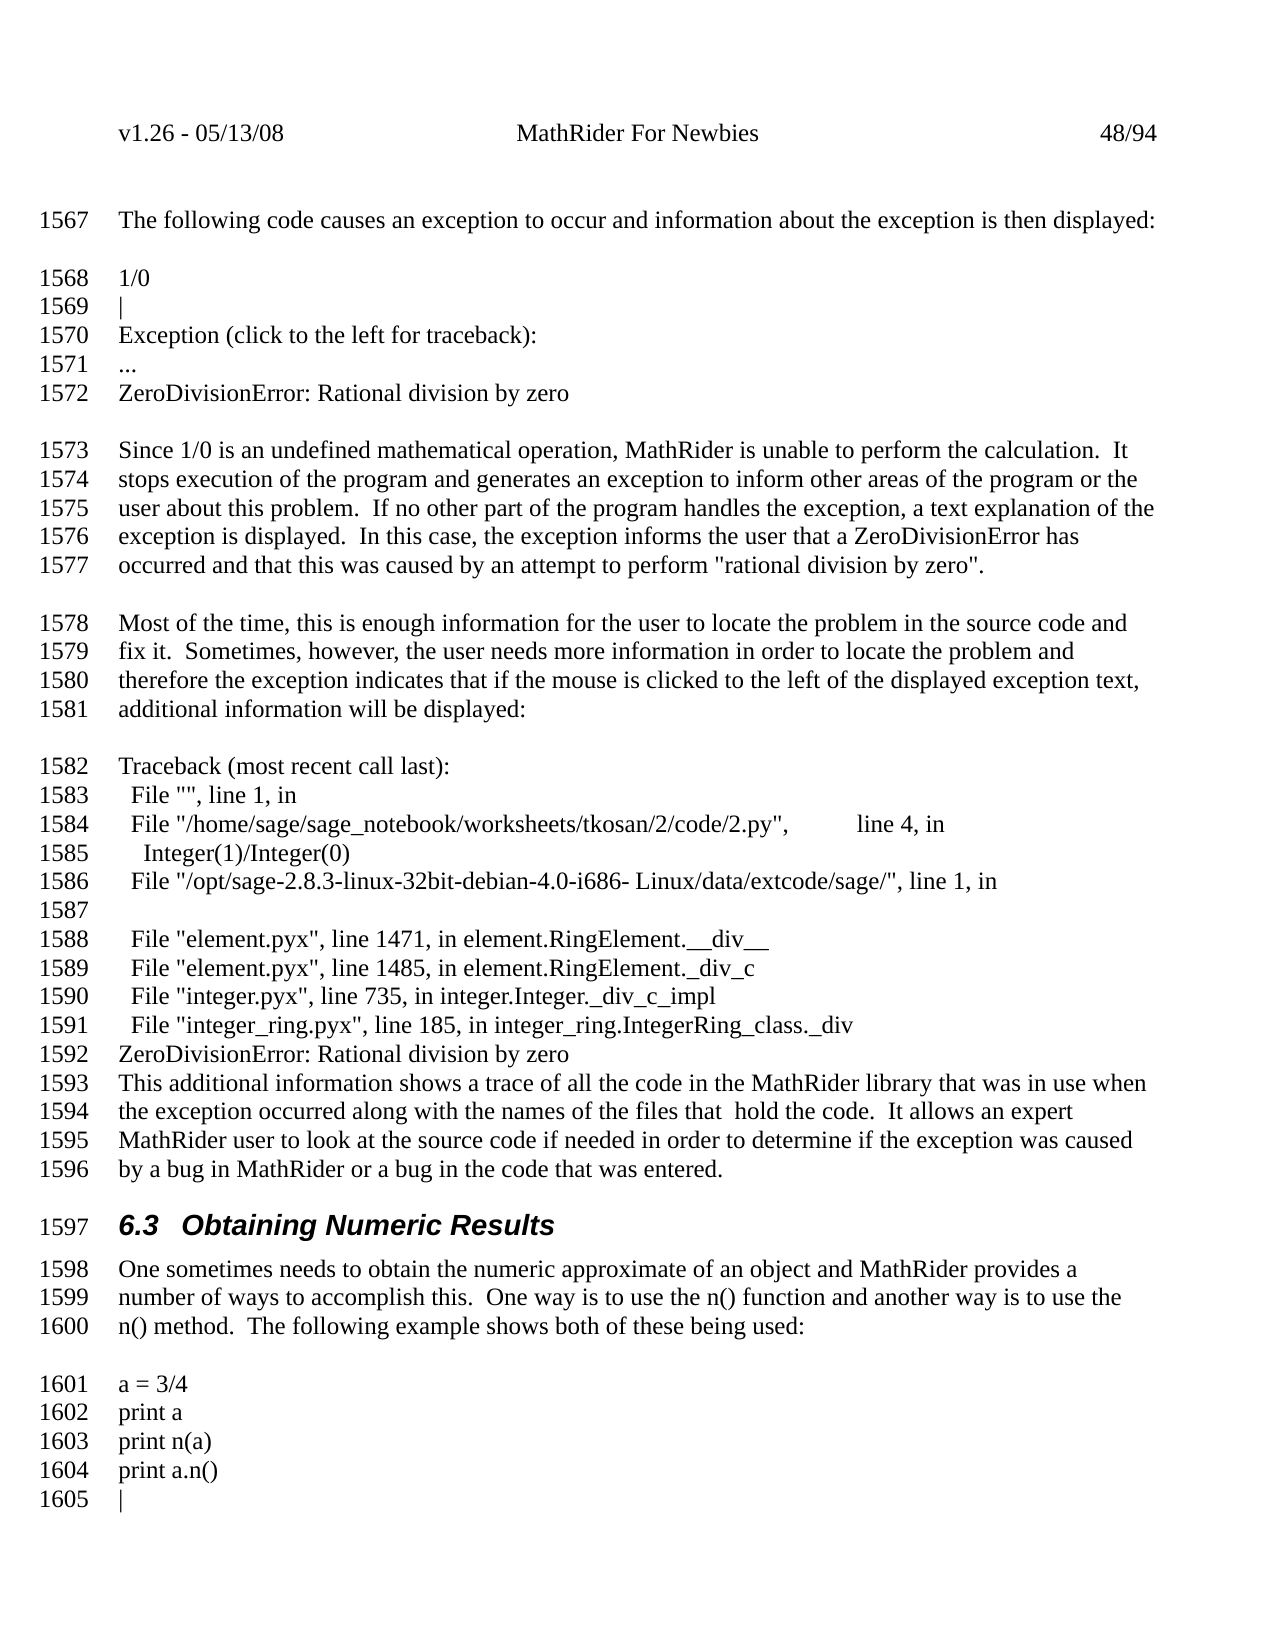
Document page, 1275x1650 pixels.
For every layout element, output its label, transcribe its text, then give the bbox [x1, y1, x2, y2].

subtitle Obtaining Numeric Results [118, 1208, 1157, 1241]
text The following code causes an exception to occur and information about the exception is then displayed: [118, 205, 1157, 234]
text | [118, 291, 1157, 320]
text File "/opt/sage-2.8.3-linux-32bit-debian-4.0-i686- Linux/data/extcode/sage/", line 1, in [118, 866, 1157, 895]
text File "integer_ring.pyx", line 185, in integer_ring.IntegerRing_class._div [118, 1010, 1157, 1039]
text This additional information shows a trace of all the code in the MathRider library that was in use when the exception occurred along with the names of the files that hold the code. It allows an expert MathRider user to look at the source code if needed in order to determine if the exception was caused by a bug in MathRider or a bug in the code that was entered. [118, 1068, 1157, 1183]
text File "integer.pyx", line 735, in integer.Integer._div_c_impl [118, 981, 1157, 1010]
text print n(a) [118, 1426, 1157, 1455]
text 1/0 [118, 263, 1157, 291]
text File "element.pyx", line 1485, in element.RingElement._div_c [118, 953, 1157, 981]
text File "element.pyx", line 1471, in element.RingElement.__div__ [118, 924, 1157, 953]
text File "/home/sage/sage_notebook/worksheets/tkosan/2/code/2.py", line 4, in [118, 809, 1157, 838]
text One sometimes needs to obtain the numeric approximate of an object and MathRider provides a number of ways to accomplish this. One way is to use the n() function and another way is to use the n() method. The following example shows both of these being used: [118, 1254, 1157, 1340]
text | [118, 1484, 1157, 1512]
text ZeroDivisionError: Rational division by zero [118, 378, 1157, 406]
text Exception (click to the left for traceback): [118, 320, 1157, 349]
text ... [118, 349, 1157, 378]
text File "", line 1, in [118, 780, 1157, 809]
text ZeroDivisionError: Rational division by zero [118, 1039, 1157, 1068]
text print a [118, 1397, 1157, 1426]
text print a.n() [118, 1455, 1157, 1484]
text Since 1/0 is an undefined mathematical operation, MathRider is unable to perform the calculation. It stops execution of the program and generates an exception to inform other areas of the program or the user about this problem. If no other part of the program handles the exception, a text explanation of the exception is displayed. In this case, the exception informs the user that a ZeroDivisionError has occurred and that this was caused by an attempt to perform "rational division by zero". [118, 435, 1157, 579]
text a = 3/4 [118, 1369, 1157, 1397]
text Most of the time, this is enough information for the user to locate the problem in the source code and fix it. Sometimes, however, the user needs more information in order to locate the problem and therefore the exception indicates that if the mouse is clicked to the left of the displayed exception text, additional information will be displayed: [118, 608, 1157, 723]
text Traceback (most recent call last): [118, 751, 1157, 780]
text Integer(1)/Integer(0) [118, 838, 1157, 866]
